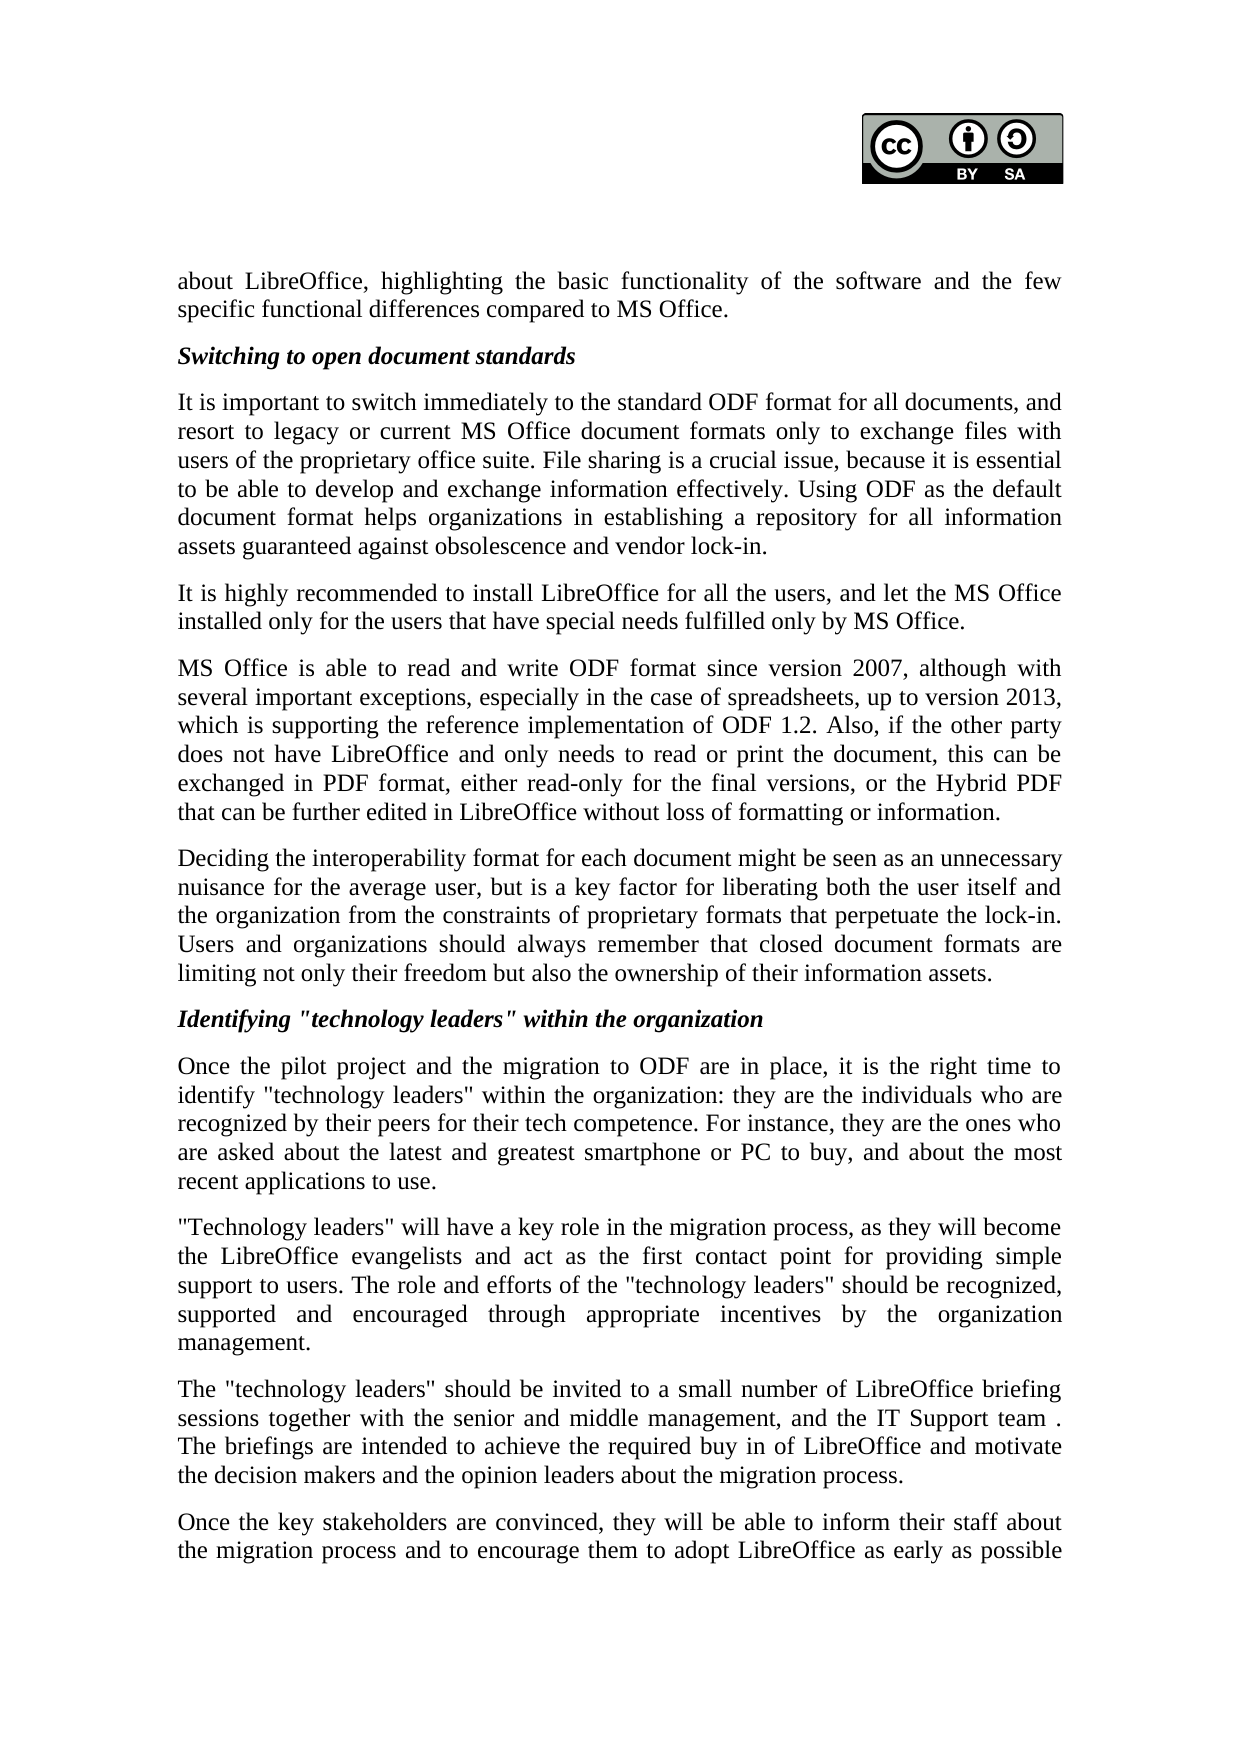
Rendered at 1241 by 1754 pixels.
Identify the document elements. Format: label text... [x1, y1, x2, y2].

text about LibreOffice, highlighting the basic functionality of the software and the few specific functional differences compared to MS Office. [177, 266, 1063, 323]
text It is important to switch immediately to the standard ODF format for all documents, and resort to legacy or current MS Office document formats only to exchange files with users of the proprietary office suite. File sharing is a crucial issue, because it is essential to be able to develop and exchange information effectively. Using ODF as the default document format helps organizations in establishing a repository for all information assets guaranteed against obsolescence and vendor lock-in. [177, 387, 1063, 560]
text "Technology leaders" will have a key role in the migration process, as they will become the LibreOffice evangelists and act as the first contact point for providing simple support to users. The role and efforts of the "technology leaders" should be recognized, supported and encouraged through appropriate incentives by the organization management. [177, 1212, 1063, 1356]
text The "technology leaders" should be invited to a small number of LibreOffice briefing sessions together with the senior and middle management, and the IT Support team . The briefings are intended to achieve the required buy in of LibreOffice and motivate the decision makers and the opinion leaders about the migration process. [177, 1374, 1063, 1489]
text Identifying "technology leaders" within the organization [177, 1004, 1063, 1033]
text Once the key stakeholders are convinced, they will be able to inform their staff about the migration process and to encourage them to adopt LibreOffice as early as possible [177, 1507, 1063, 1564]
text It is highly recommended to install LibreOffice for all the users, and let the MS Office installed only for the users that have special needs fulfilled only by MS Office. [177, 578, 1063, 635]
text Once the pilot project and the migration to ODF are in place, it is the right time to identify "technology leaders" within the organization: they are the individuals who are recognized by their peers for their tech competence. For instance, they are the ones who are asked about the latest and greatest smartphone or PC to buy, and about the most recent applications to use. [177, 1051, 1063, 1195]
text Switching to open document standards [177, 341, 1063, 370]
text MS Office is able to read and write ODF format since version 2007, although with several important exceptions, especially in the case of spreadsheets, up to version 2013, which is supporting the reference implementation of ODF 1.2. Also, if the other party does not have LibreOffice and only needs to read or print the document, this can be exchanged in PDF format, either read-only for the final versions, or the Hybrid PDF that can be further edited in LibreOffice without loss of formatting or information. [177, 653, 1063, 825]
text Deciding the interoperability format for each document might be seen as an unnecessary nuisance for the average user, but is a key factor for liberating both the user itself and the organization from the constraints of proprietary formats that perpetuate the lock-in. Users and organizations should always remember that closed document formats are limiting not only their freedom but also the ownership of their information assets. [177, 843, 1063, 987]
picture [862, 113, 1064, 184]
